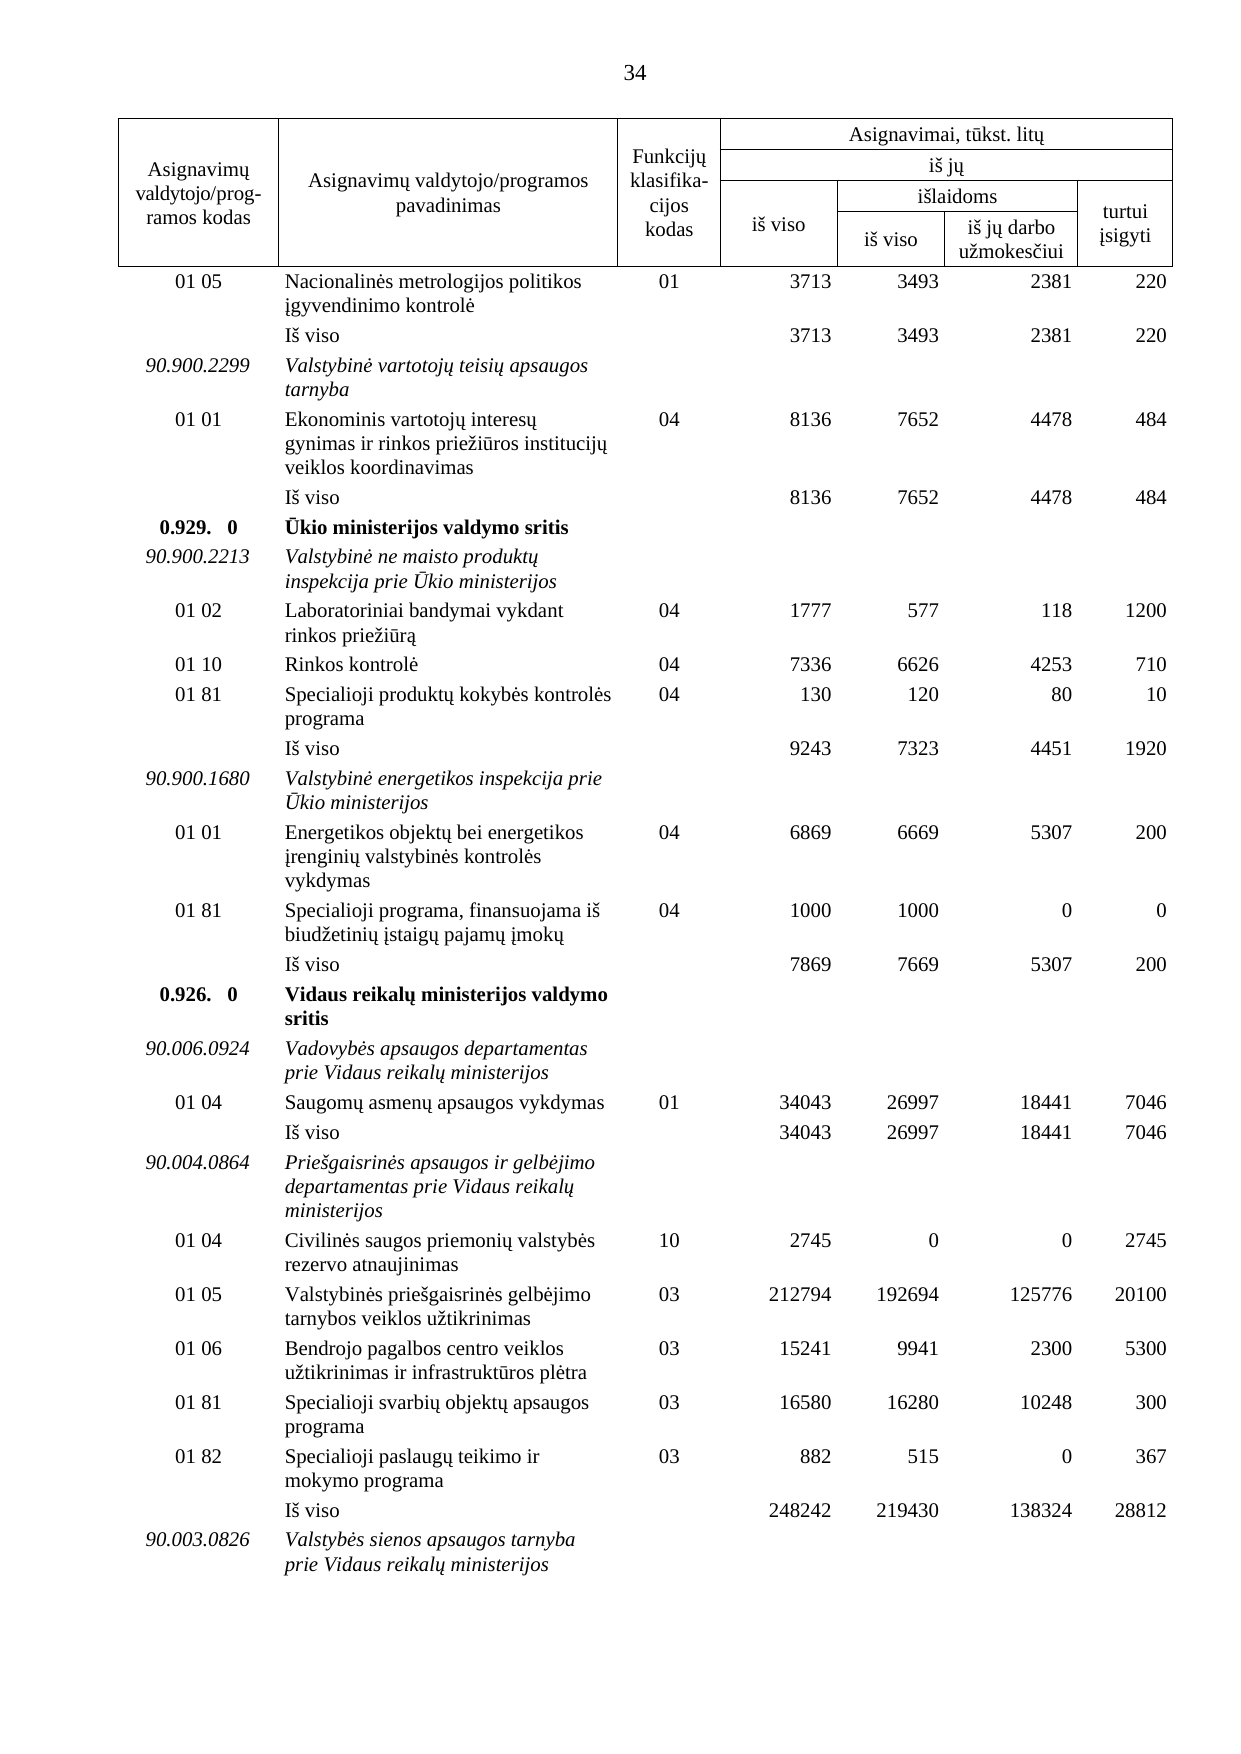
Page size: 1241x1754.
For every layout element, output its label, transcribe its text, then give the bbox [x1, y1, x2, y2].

table_cell [837, 350, 944, 404]
table_cell Saugomų asmenų apsaugos vykdymas [279, 1087, 618, 1117]
table_cell [118, 733, 278, 763]
table_cell 1777 [720, 596, 837, 649]
table_cell 10 [618, 1225, 720, 1279]
table_cell 220 [1078, 320, 1172, 350]
table_cell 577 [837, 596, 944, 649]
table_cell 03 [618, 1387, 720, 1441]
table_cell 01 81 [118, 679, 278, 733]
table_cell Iš viso [279, 482, 618, 512]
table_cell 10 [1078, 679, 1172, 733]
table_cell Vidaus reikalų ministerijos valdymo sritis [279, 979, 618, 1033]
table_cell [720, 512, 837, 542]
table_cell [1078, 1033, 1172, 1087]
table_cell Iš viso [279, 320, 618, 350]
table_cell [118, 949, 278, 979]
table_cell [945, 512, 1078, 542]
table_cell 90.900.2299 [118, 350, 278, 404]
table_cell [945, 979, 1078, 1033]
table_cell 220 [1078, 267, 1172, 320]
table_cell [720, 1033, 837, 1087]
table_cell [618, 1117, 720, 1147]
table_cell [118, 320, 278, 350]
table_cell 15241 [720, 1333, 837, 1387]
table_cell [720, 350, 837, 404]
table_cell 882 [720, 1441, 837, 1494]
table_cell [618, 733, 720, 763]
table_cell 7046 [1078, 1117, 1172, 1147]
table_cell [1078, 350, 1172, 404]
table_cell [837, 1147, 944, 1225]
table_cell 130 [720, 679, 837, 733]
table_cell 04 [618, 817, 720, 895]
table_cell [945, 763, 1078, 817]
table_cell Ūkio ministerijos valdymo sritis [279, 512, 618, 542]
table_cell 01 [618, 267, 720, 320]
table_cell 2745 [1078, 1225, 1172, 1279]
table_cell 34043 [720, 1087, 837, 1117]
table_cell Specialioji svarbių objektų apsaugos programa [279, 1387, 618, 1441]
table_cell [837, 542, 944, 596]
table_cell 6626 [837, 650, 944, 679]
table_cell Specialioji programa, finansuojama iš biudžetinių įstaigų pajamų įmokų [279, 895, 618, 949]
table_cell 2381 [945, 267, 1078, 320]
table_cell 484 [1078, 404, 1172, 482]
table_cell [1078, 979, 1172, 1033]
table_cell Ekonominis vartotojų interesų gynimas ir rinkos priežiūros institucijų veiklos koordinavimas [279, 404, 618, 482]
table_cell 7323 [837, 733, 944, 763]
table_cell 0 [837, 1225, 944, 1279]
table_header Funkcijų klasifika-cijos kodas [618, 119, 720, 266]
table_cell [837, 1525, 944, 1578]
table_cell 01 01 [118, 817, 278, 895]
table_cell išlaidoms [838, 181, 1077, 211]
table_cell 04 [618, 404, 720, 482]
table_cell [945, 1147, 1078, 1225]
table_cell [945, 350, 1078, 404]
table_cell 0 [945, 895, 1078, 949]
table_cell 3713 [720, 267, 837, 320]
table_cell 5300 [1078, 1333, 1172, 1387]
table_cell [720, 763, 837, 817]
table_cell 28812 [1078, 1495, 1172, 1524]
table_cell Bendrojo pagalbos centro veiklos užtikrinimas ir infrastruktūros plėtra [279, 1333, 618, 1387]
table_cell 80 [945, 679, 1078, 733]
table_cell 9941 [837, 1333, 944, 1387]
table_cell 01 06 [118, 1333, 278, 1387]
table_cell [945, 1525, 1078, 1578]
table_cell 04 [618, 596, 720, 649]
table_cell 200 [1078, 817, 1172, 895]
table_cell 01 01 [118, 404, 278, 482]
table_cell 7046 [1078, 1087, 1172, 1117]
table_cell Valstybinė vartotojų teisių apsaugos tarnyba [279, 350, 618, 404]
table_cell 01 81 [118, 1387, 278, 1441]
table_cell 34043 [720, 1117, 837, 1147]
table_cell [720, 542, 837, 596]
table_cell 01 81 [118, 895, 278, 949]
table_cell 248242 [720, 1495, 837, 1524]
table_cell 2745 [720, 1225, 837, 1279]
table_cell [618, 979, 720, 1033]
table_cell 2300 [945, 1333, 1078, 1387]
table_cell [720, 1525, 837, 1578]
table_cell 7669 [837, 949, 944, 979]
table_cell 300 [1078, 1387, 1172, 1441]
table_cell Iš viso [279, 733, 618, 763]
table_cell 18441 [945, 1087, 1078, 1117]
table_cell Priešgaisrinės apsaugos ir gelbėjimo departamentas prie Vidaus reikalų ministerijos [279, 1147, 618, 1225]
table_cell [1078, 512, 1172, 542]
table_cell Specialioji produktų kokybės kontrolės programa [279, 679, 618, 733]
table_cell [118, 482, 278, 512]
table_cell 0 [945, 1441, 1078, 1494]
table_header Asignavimai, tūkst. litų [721, 119, 1172, 149]
table_cell 03 [618, 1333, 720, 1387]
table_cell [1078, 1525, 1172, 1578]
table_cell 8136 [720, 404, 837, 482]
table_cell 26997 [837, 1117, 944, 1147]
table_cell 8136 [720, 482, 837, 512]
table_cell Rinkos kontrolė [279, 650, 618, 679]
table_cell 212794 [720, 1279, 837, 1333]
table_cell [1078, 1147, 1172, 1225]
table_cell 90.900.2213 [118, 542, 278, 596]
table_cell iš jų darbo užmokesčiui [945, 212, 1077, 266]
table_cell [618, 482, 720, 512]
table_cell iš jų [721, 150, 1172, 180]
table_cell [618, 512, 720, 542]
table_cell 9243 [720, 733, 837, 763]
table_cell 01 05 [118, 1279, 278, 1333]
table_cell 03 [618, 1279, 720, 1333]
table_cell 18441 [945, 1117, 1078, 1147]
table_cell turtui įsigyti [1078, 181, 1172, 266]
table_cell 7336 [720, 650, 837, 679]
table_cell 1920 [1078, 733, 1172, 763]
table_cell 04 [618, 895, 720, 949]
table_cell [837, 979, 944, 1033]
table_cell Nacionalinės metrologijos politikos įgyvendinimo kontrolė [279, 267, 618, 320]
table_cell 5307 [945, 817, 1078, 895]
table_cell 2381 [945, 320, 1078, 350]
table_cell Energetikos objektų bei energetikos įrenginių valstybinės kontrolės vykdymas [279, 817, 618, 895]
table_cell Laboratoriniai bandymai vykdant rinkos priežiūrą [279, 596, 618, 649]
table_cell Vadovybės apsaugos departamentas prie Vidaus reikalų ministerijos [279, 1033, 618, 1087]
table_cell 5307 [945, 949, 1078, 979]
table_cell [118, 1117, 278, 1147]
table_cell 16280 [837, 1387, 944, 1441]
table_cell 90.006.0924 [118, 1033, 278, 1087]
table_cell 118 [945, 596, 1078, 649]
table_cell 03 [618, 1441, 720, 1494]
table_cell 01 05 [118, 267, 278, 320]
table_cell 192694 [837, 1279, 944, 1333]
table_cell 20100 [1078, 1279, 1172, 1333]
table_cell 125776 [945, 1279, 1078, 1333]
table_cell [1078, 763, 1172, 817]
table_cell 04 [618, 679, 720, 733]
table_cell 90.004.0864 [118, 1147, 278, 1225]
table_cell 200 [1078, 949, 1172, 979]
table_cell Civilinės saugos priemonių valstybės rezervo atnaujinimas [279, 1225, 618, 1279]
table_cell Valstybės sienos apsaugos tarnyba prie Vidaus reikalų ministerijos [279, 1525, 618, 1578]
table_cell [837, 763, 944, 817]
table_cell Valstybinė energetikos inspekcija prie Ūkio ministerijos [279, 763, 618, 817]
table_cell iš viso [838, 212, 944, 266]
table_cell 01 [618, 1087, 720, 1117]
table_cell [1078, 542, 1172, 596]
table_cell 0.929. 0 [118, 512, 278, 542]
table_cell 01 82 [118, 1441, 278, 1494]
table_cell [618, 1147, 720, 1225]
table_cell [618, 949, 720, 979]
table_cell 10248 [945, 1387, 1078, 1441]
table_cell 7652 [837, 404, 944, 482]
table_cell iš viso [721, 181, 837, 266]
table_cell 04 [618, 650, 720, 679]
table_cell [837, 512, 944, 542]
table_cell 0.926. 0 [118, 979, 278, 1033]
table_cell 01 04 [118, 1225, 278, 1279]
table_cell 6669 [837, 817, 944, 895]
table_cell [720, 979, 837, 1033]
table_cell 16580 [720, 1387, 837, 1441]
table_cell 7652 [837, 482, 944, 512]
table_cell Iš viso [279, 949, 618, 979]
table_cell [945, 1033, 1078, 1087]
table_cell 367 [1078, 1441, 1172, 1494]
table_cell [837, 1033, 944, 1087]
table_cell [618, 1495, 720, 1524]
table_cell [618, 542, 720, 596]
table_cell 4478 [945, 482, 1078, 512]
table_cell 1000 [720, 895, 837, 949]
table_cell 90.900.1680 [118, 763, 278, 817]
table_header Asignavimų valdytojo/prog-ramos kodas [119, 119, 278, 266]
table_cell 6869 [720, 817, 837, 895]
table_cell [945, 542, 1078, 596]
table_cell 4253 [945, 650, 1078, 679]
table_cell Iš viso [279, 1495, 618, 1524]
table_cell 7869 [720, 949, 837, 979]
table_cell 515 [837, 1441, 944, 1494]
table_cell [618, 1033, 720, 1087]
table_cell Valstybinė ne maisto produktų inspekcija prie Ūkio ministerijos [279, 542, 618, 596]
table_cell 90.003.0826 [118, 1525, 278, 1578]
table_cell 138324 [945, 1495, 1078, 1524]
table_cell 3493 [837, 267, 944, 320]
table_cell 3713 [720, 320, 837, 350]
table_cell Valstybinės priešgaisrinės gelbėjimo tarnybos veiklos užtikrinimas [279, 1279, 618, 1333]
table_cell [618, 1525, 720, 1578]
table_cell 3493 [837, 320, 944, 350]
table_cell Iš viso [279, 1117, 618, 1147]
table_cell [618, 320, 720, 350]
table_cell 120 [837, 679, 944, 733]
table_cell 484 [1078, 482, 1172, 512]
table_header Asignavimų valdytojo/programos pavadinimas [279, 119, 617, 266]
table_cell 710 [1078, 650, 1172, 679]
table_cell 219430 [837, 1495, 944, 1524]
table_cell 0 [945, 1225, 1078, 1279]
table_cell [720, 1147, 837, 1225]
table_cell [618, 350, 720, 404]
table_cell 1000 [837, 895, 944, 949]
table_cell 4478 [945, 404, 1078, 482]
table_cell 01 02 [118, 596, 278, 649]
table_cell 4451 [945, 733, 1078, 763]
table_cell 01 04 [118, 1087, 278, 1117]
table_cell 01 10 [118, 650, 278, 679]
table_cell [118, 1495, 278, 1524]
table_cell 0 [1078, 895, 1172, 949]
table_cell 1200 [1078, 596, 1172, 649]
table_cell Specialioji paslaugų teikimo ir mokymo programa [279, 1441, 618, 1494]
table_cell 26997 [837, 1087, 944, 1117]
table_cell [618, 763, 720, 817]
